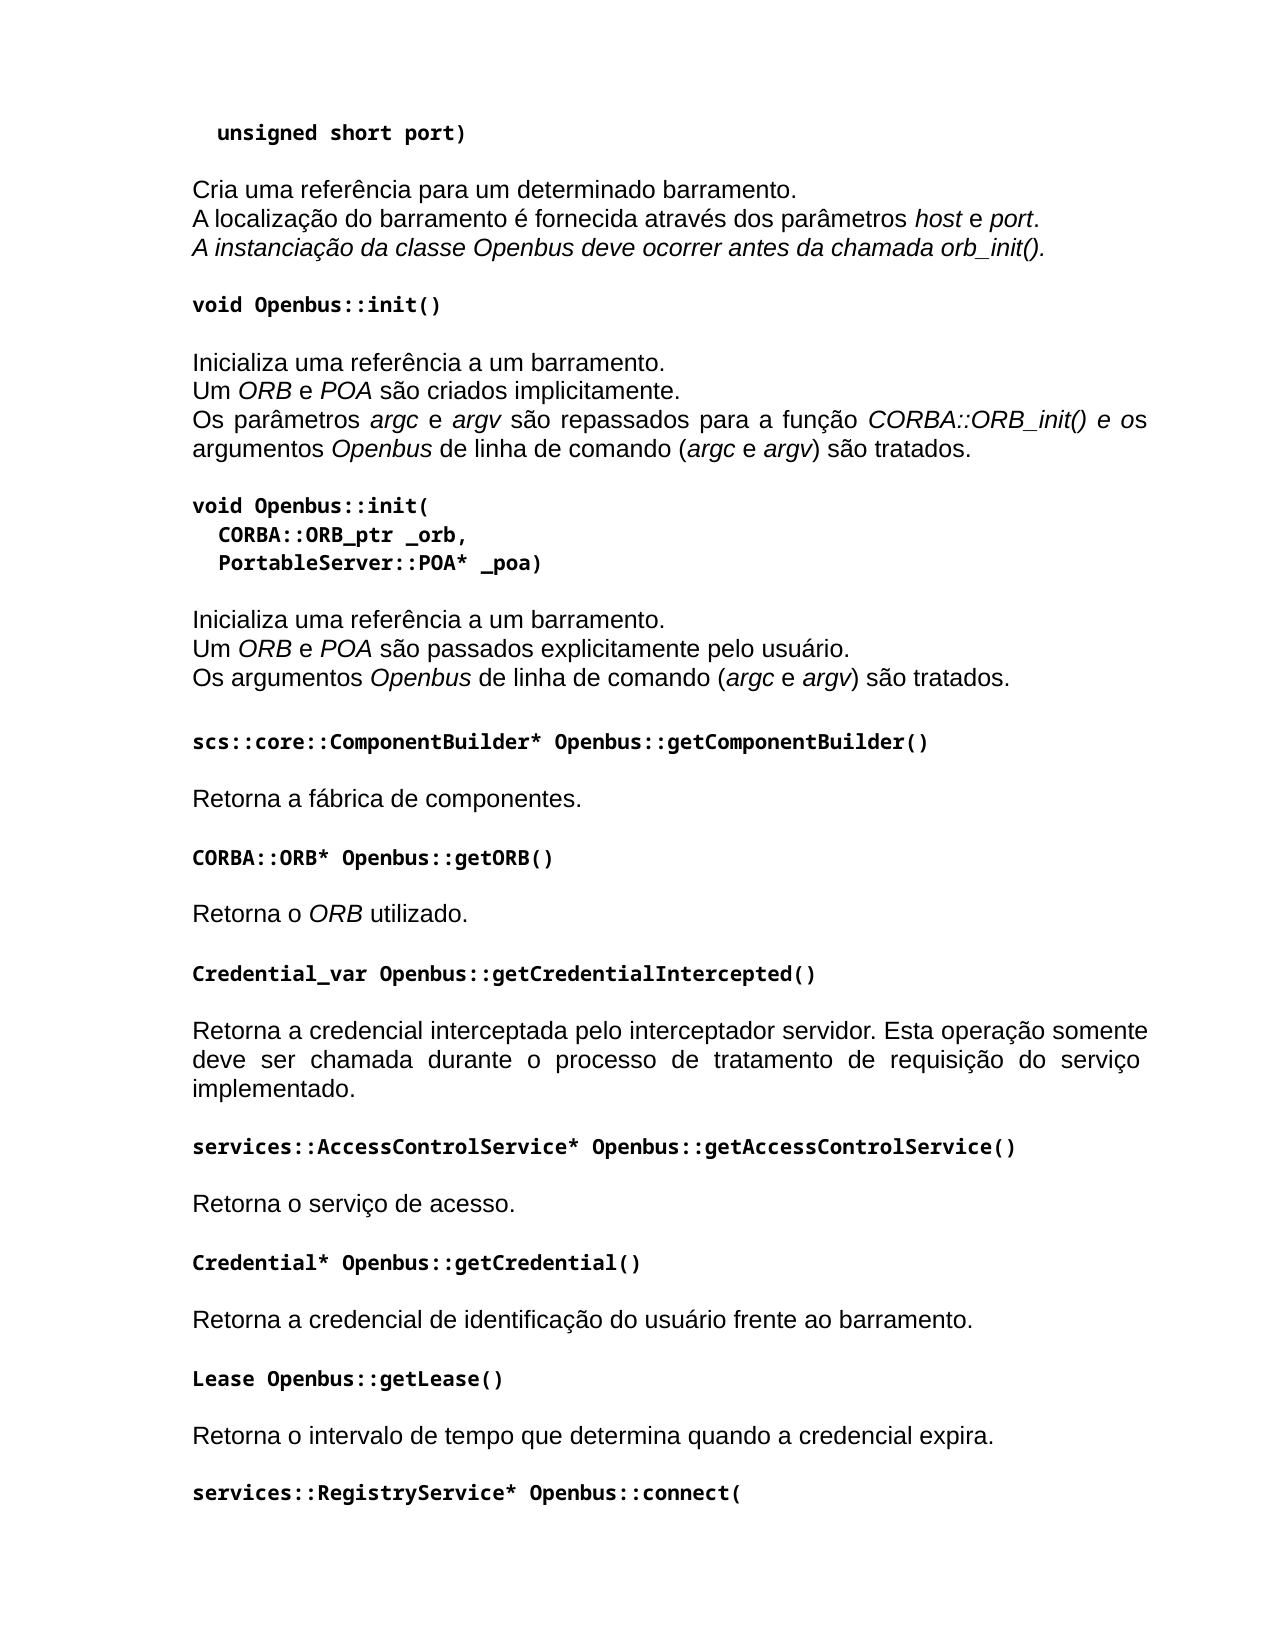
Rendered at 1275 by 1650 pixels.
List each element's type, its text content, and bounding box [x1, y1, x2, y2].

text services::AccessControlService* Openbus::getAccessControlService() [118, 1131, 1157, 1161]
text Retorna a credencial de identificação do usuário frente ao barramento. [118, 1305, 1157, 1334]
text void Openbus::init( [118, 491, 1157, 520]
text Retorna o ORB utilizado. [118, 899, 1157, 929]
text A instanciação da classe Openbus deve ocorrer antes da chamada orb_init(). [118, 233, 1157, 262]
text PortableServer::POA* _poa) [118, 548, 1157, 577]
text Retorna o intervalo de tempo que determina quando a credencial expira. [118, 1421, 1157, 1449]
text Inicializa uma referência a um barramento. [192, 347, 1157, 376]
text scs::core::ComponentBuilder* Openbus::getComponentBuilder() [118, 726, 1157, 755]
text CORBA::ORB* Openbus::getORB() [118, 841, 1157, 871]
text A localização do barramento é fornecida através dos parâmetros host e port. [118, 204, 1157, 233]
text CORBA::ORB_ptr _orb, [118, 520, 1157, 548]
text Retorna a fábrica de componentes. [118, 784, 1157, 813]
text unsigned short port) [118, 118, 1157, 147]
text Lease Openbus::getLease() [118, 1362, 1157, 1392]
text Credential* Openbus::getCredential() [118, 1247, 1157, 1277]
text Os argumentos Openbus de linha de comando (argc e argv) são tratados. [192, 663, 1157, 692]
text Cria uma referência para um determinado barramento. [118, 175, 1157, 204]
text Inicializa uma referência a um barramento. [192, 605, 1157, 634]
text void Openbus::init() [118, 290, 1157, 319]
text Retorna a credencial interceptada pelo interceptador servidor. Esta operação somente deve ser chamada durante o processo de tratamento de requisição do serviço implementado. [118, 1016, 1157, 1102]
text Um ORB e POA são passados explicitamente pelo usuário. [192, 634, 1157, 663]
text services::RegistryService* Openbus::connect( [118, 1478, 1157, 1507]
text Um ORB e POA são criados implicitamente. [192, 376, 1157, 405]
text Retorna o serviço de acesso. [118, 1189, 1157, 1218]
text Os parâmetros argc e argv são repassados para a função CORBA::ORB_init() e os argumentos Openbus de linha de comando (argc e argv) são tratados. [118, 405, 1157, 462]
text Credential_var Openbus::getCredentialIntercepted() [118, 958, 1157, 987]
